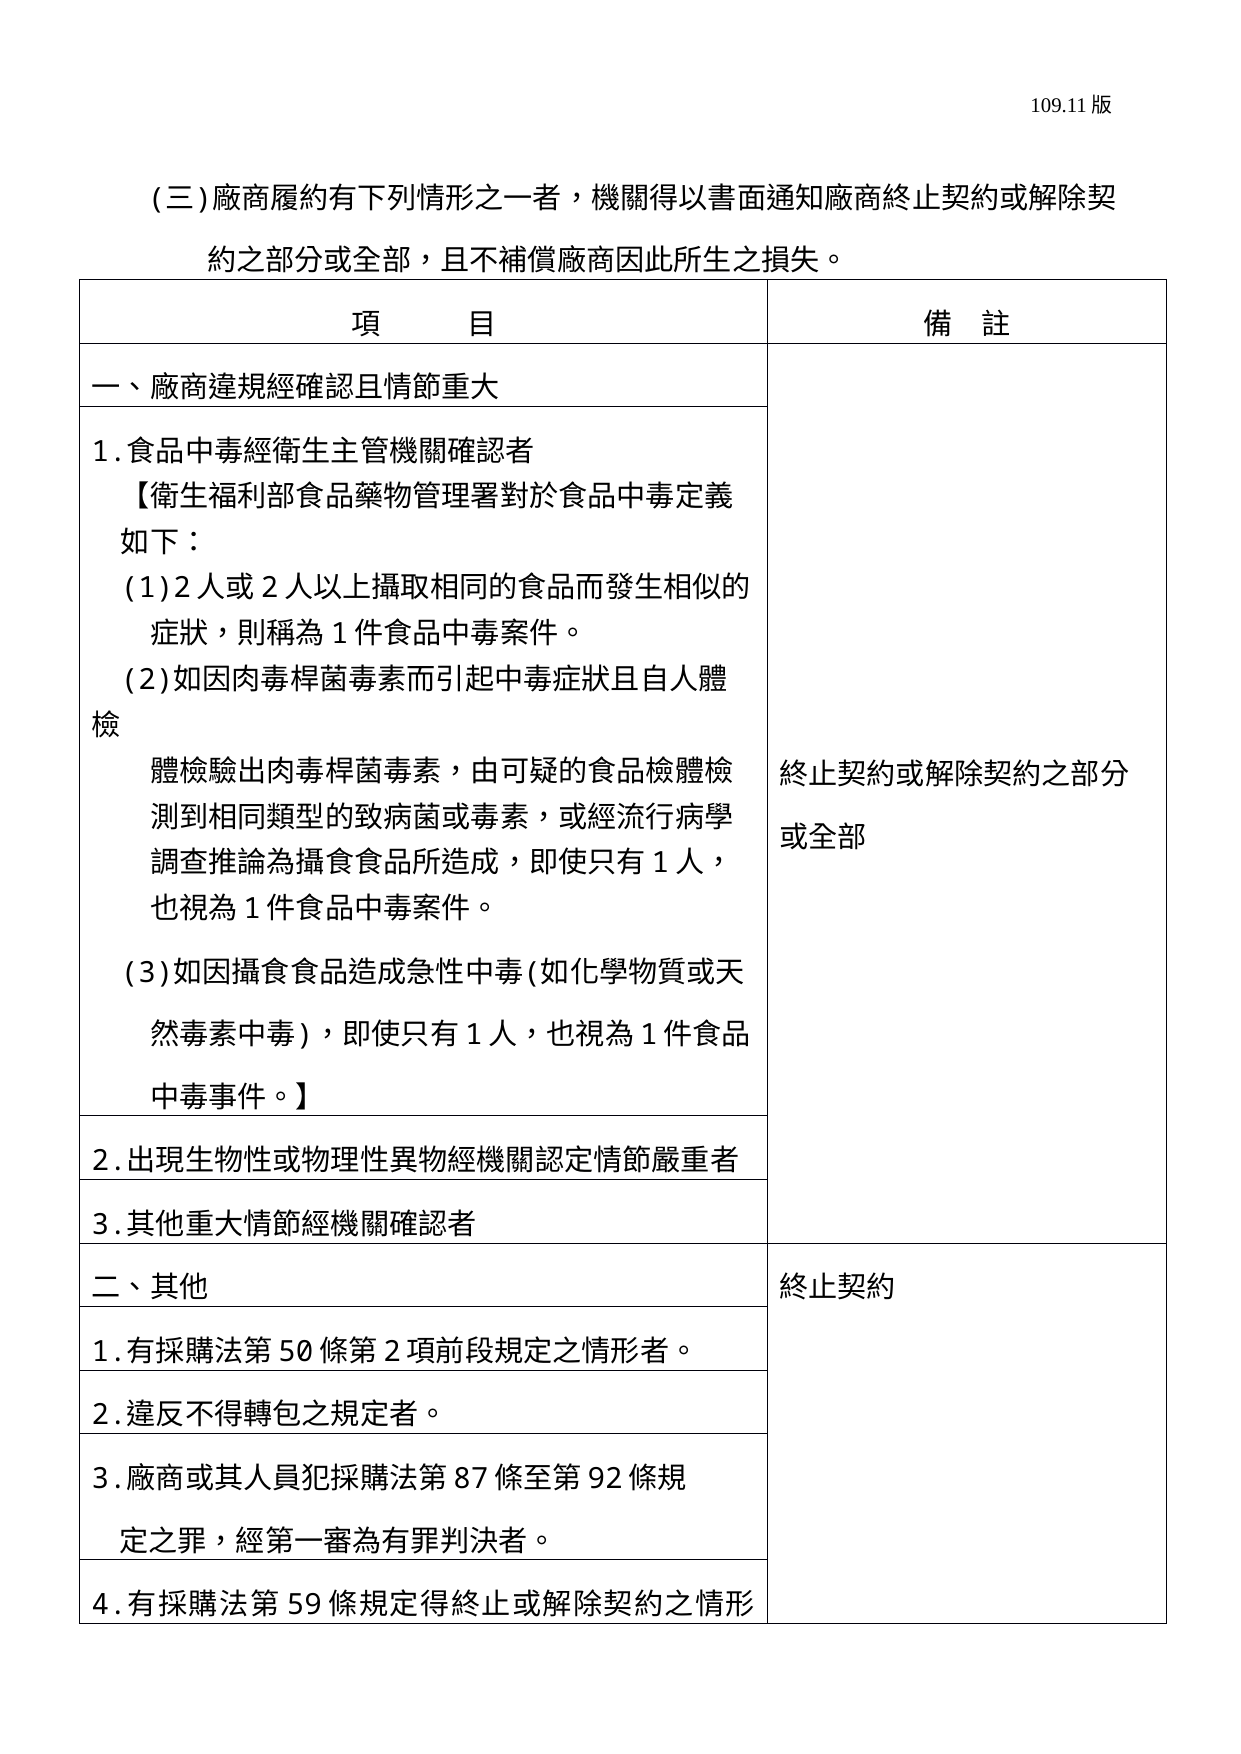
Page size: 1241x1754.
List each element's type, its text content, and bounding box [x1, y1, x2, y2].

table_cell 1.食品中毒經衛生主管機關確認者 【衛生福利部食品藥物管理署對於食品中毒定義 如下： (1)2人或2人以上攝取相同的食品而發生相似的 症狀，則稱為1件食品中毒案件。 (2)如因肉毒桿菌毒素而引起中毒症狀且自人體檢 體檢驗出肉毒桿菌毒素，由可疑的食品檢體檢 測到相同類型的致病菌或毒素，或經流行病學 調查推論為攝食食品所造成，即使只有1人， 也視為1件食品中毒案件。 (3)如因攝食食品造成急性中毒(如化學物質或天 然毒素中毒)，即使只有1人，也視為1件食品 中毒事件。】 [80, 407, 767, 1115]
table_header 項 目 [80, 280, 767, 342]
table_cell 終止契約 [768, 1244, 1166, 1623]
table_header 備 註 [768, 280, 1166, 342]
table_cell 終止契約或解除契約之部分或全部 [768, 344, 1166, 1242]
table_cell 一、廠商違規經確認且情節重大 [80, 344, 767, 406]
text (三)廠商履約有下列情形之一者，機關得以書面通知廠商終止契約或解除契約之部分或全部，且不補償廠商因此所生之損失。 [148, 154, 1122, 279]
table_cell 二、其他 [80, 1244, 767, 1306]
table_cell 1.有採購法第50條第2項前段規定之情形者。 [80, 1307, 767, 1369]
table_cell 2.違反不得轉包之規定者。 [80, 1371, 767, 1433]
table_cell 4.有採購法第59條規定得終止或解除契約之情形 [80, 1560, 767, 1623]
table_cell 2.出現生物性或物理性異物經機關認定情節嚴重者 [80, 1116, 767, 1179]
table_cell 3.其他重大情節經機關確認者 [80, 1180, 767, 1242]
table_cell 3.廠商或其人員犯採購法第87條至第92條規 定之罪，經第一審為有罪判決者。 [80, 1434, 767, 1559]
